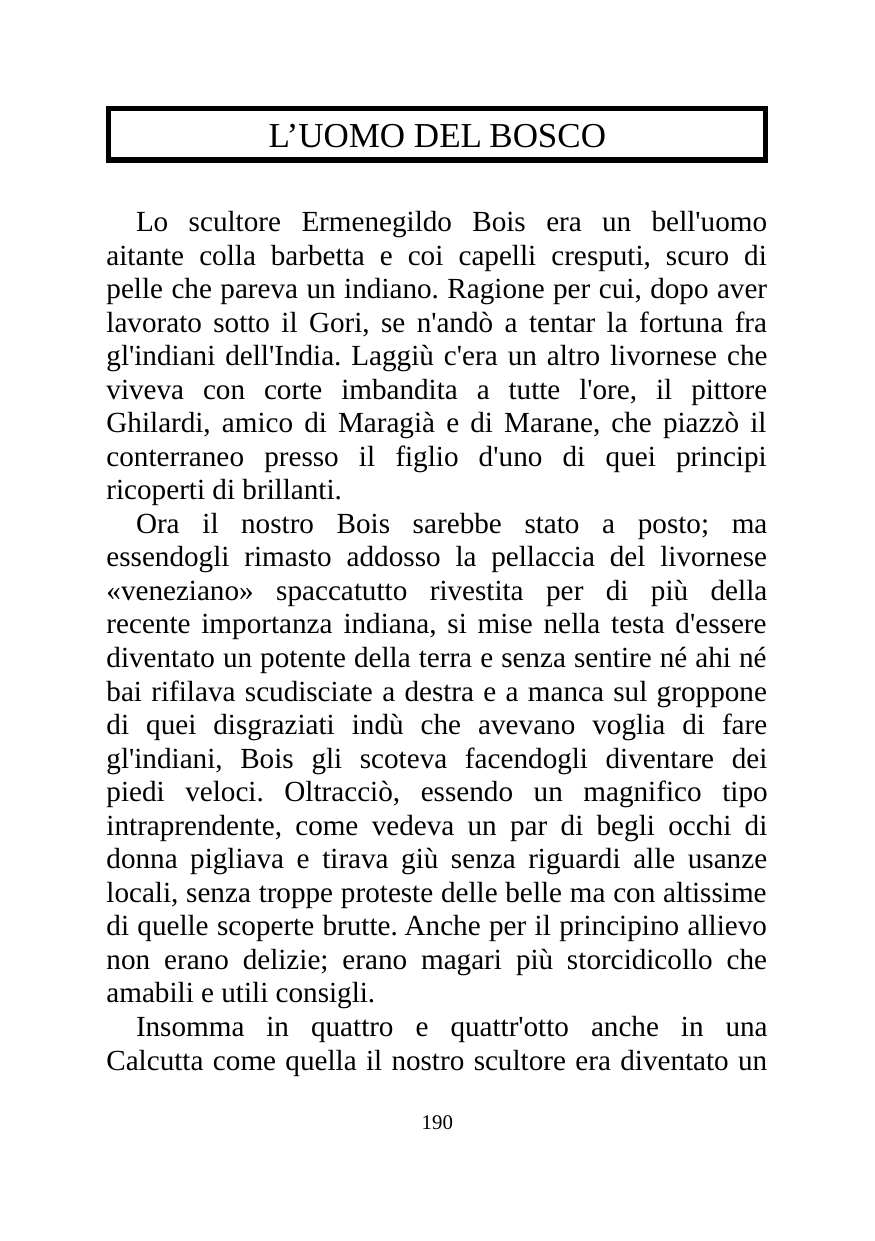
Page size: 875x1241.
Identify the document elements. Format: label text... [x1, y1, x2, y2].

subtitle L’UOMO DEL BOSCO [111, 111, 763, 157]
text Ora il nostro Bois sarebbe stato a posto; ma essendogli rimasto addosso la pellaccia del livornese «veneziano» spaccatutto rivestita per di più della recente importanza indiana, si mise nella testa d'essere diventato un potente della terra e senza sentire né ahi né bai rifilava scudisciate a destra e a manca sul groppone di quei disgraziati indù che avevano voglia di fare gl'indiani, Bois gli scoteva facendogli diventare dei piedi veloci. Oltracciò, essendo un magnifico tipo intraprendente, come vedeva un par di begli occhi di donna pigliava e tirava giù senza riguardi alle usanze locali, senza troppe proteste delle belle ma con altissime di quelle scoperte brutte. Anche per il principino allievo non erano delizie; erano magari più storcidicollo che amabili e utili consigli. [106, 506, 768, 1009]
text Insomma in quattro e quattr'otto anche in una Calcutta come quella il nostro scultore era diventato un [106, 1009, 768, 1076]
text Lo scultore Ermenegildo Bois era un bell'uomo aitante colla barbetta e coi capelli cresputi, scuro di pelle che pareva un indiano. Ragione per cui, dopo aver lavorato sotto il Gori, se n'andò a tentar la fortuna fra gl'indiani dell'India. Laggiù c'era un altro livornese che viveva con corte imbandita a tutte l'ore, il pittore Ghilardi, amico di Maragià e di Marane, che piazzò il conterraneo presso il figlio d'uno di quei principi ricoperti di brillanti. [106, 204, 768, 506]
